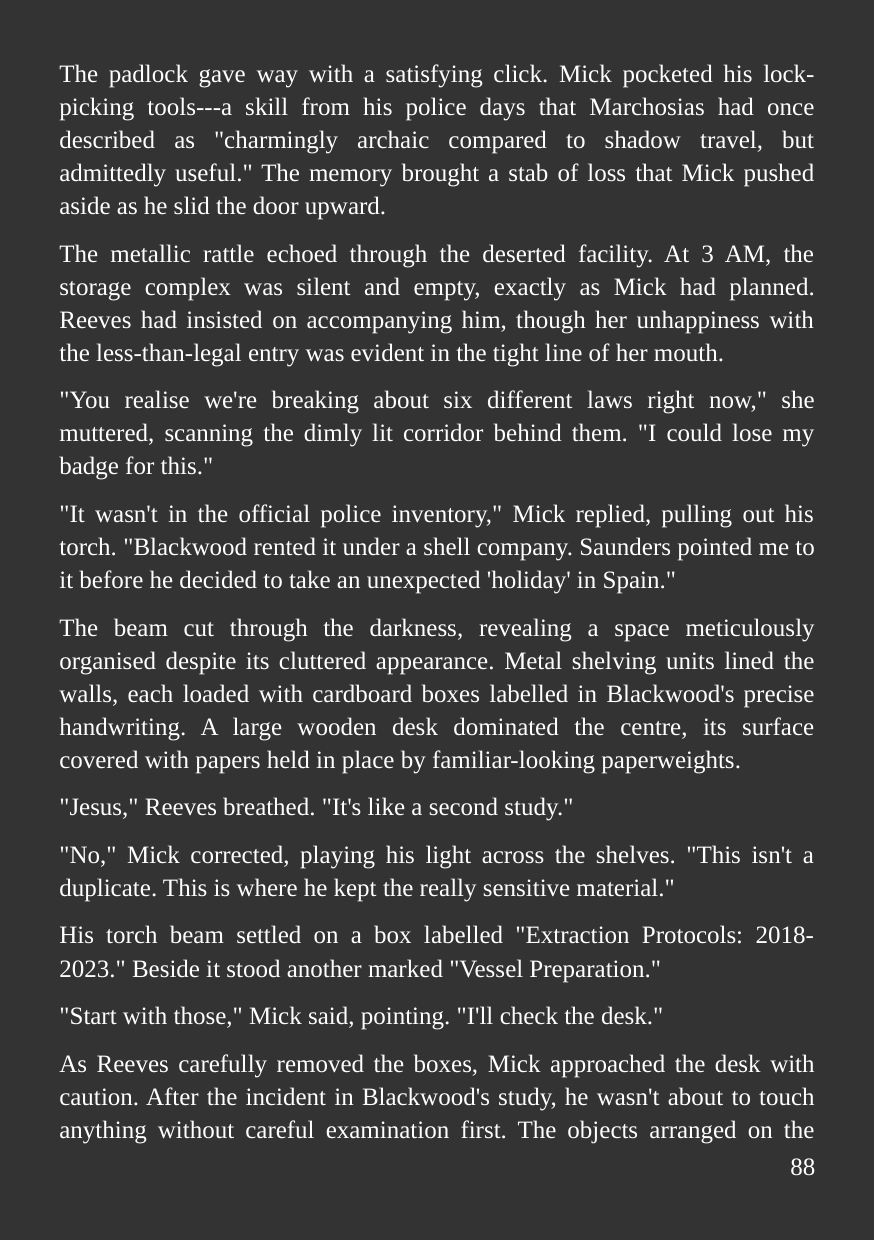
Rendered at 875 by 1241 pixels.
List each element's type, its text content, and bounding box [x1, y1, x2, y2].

text "No," Mick corrected, playing his light across the shelves. "This isn't a duplicate. This is where he kept the really sensitive material." [59, 840, 815, 902]
text The metallic rattle echoed through the deserted facility. At 3 AM, the storage complex was silent and empty, exactly as Mick had planned. Reeves had insisted on accompanying him, though her unhappiness with the less-than-legal entry was evident in the tight line of her mouth. [59, 239, 815, 367]
text "Start with those," Mick said, pointing. "I'll check the desk." [59, 1001, 815, 1030]
text As Reeves carefully removed the boxes, Mick approached the desk with caution. After the incident in Blackwood's study, he wasn't about to touch anything without careful examination first. The objects arranged on the [59, 1049, 815, 1144]
text "You realise we're breaking about six different laws right now," she muttered, scanning the dimly lit corridor behind them. "I could lose my badge for this." [59, 385, 815, 480]
text His torch beam settled on a box labelled "Extraction Protocols: 2018-2023." Beside it stood another marked "Vessel Preparation." [59, 921, 815, 982]
text The padlock gave way with a satisfying click. Mick pocketed his lock-picking tools---a skill from his police days that Marchosias had once described as "charmingly archaic compared to shadow travel, but admittedly useful." The memory brought a stab of loss that Mick pushed aside as he slid the door upward. [59, 59, 815, 220]
text "Jesus," Reeves breathed. "It's like a second study." [59, 792, 815, 821]
text "It wasn't in the official police inventory," Mick replied, pulling out his torch. "Blackwood rented it under a shell company. Saunders pointed me to it before he decided to take an unexpected 'holiday' in Spain." [59, 499, 815, 594]
text The beam cut through the darkness, revealing a space meticulously organised despite its cluttered appearance. Metal shelving units lined the walls, each loaded with cardboard boxes labelled in Blackwood's precise handwriting. A large wooden desk dominated the centre, its surface covered with papers held in place by familiar-looking paperweights. [59, 613, 815, 773]
